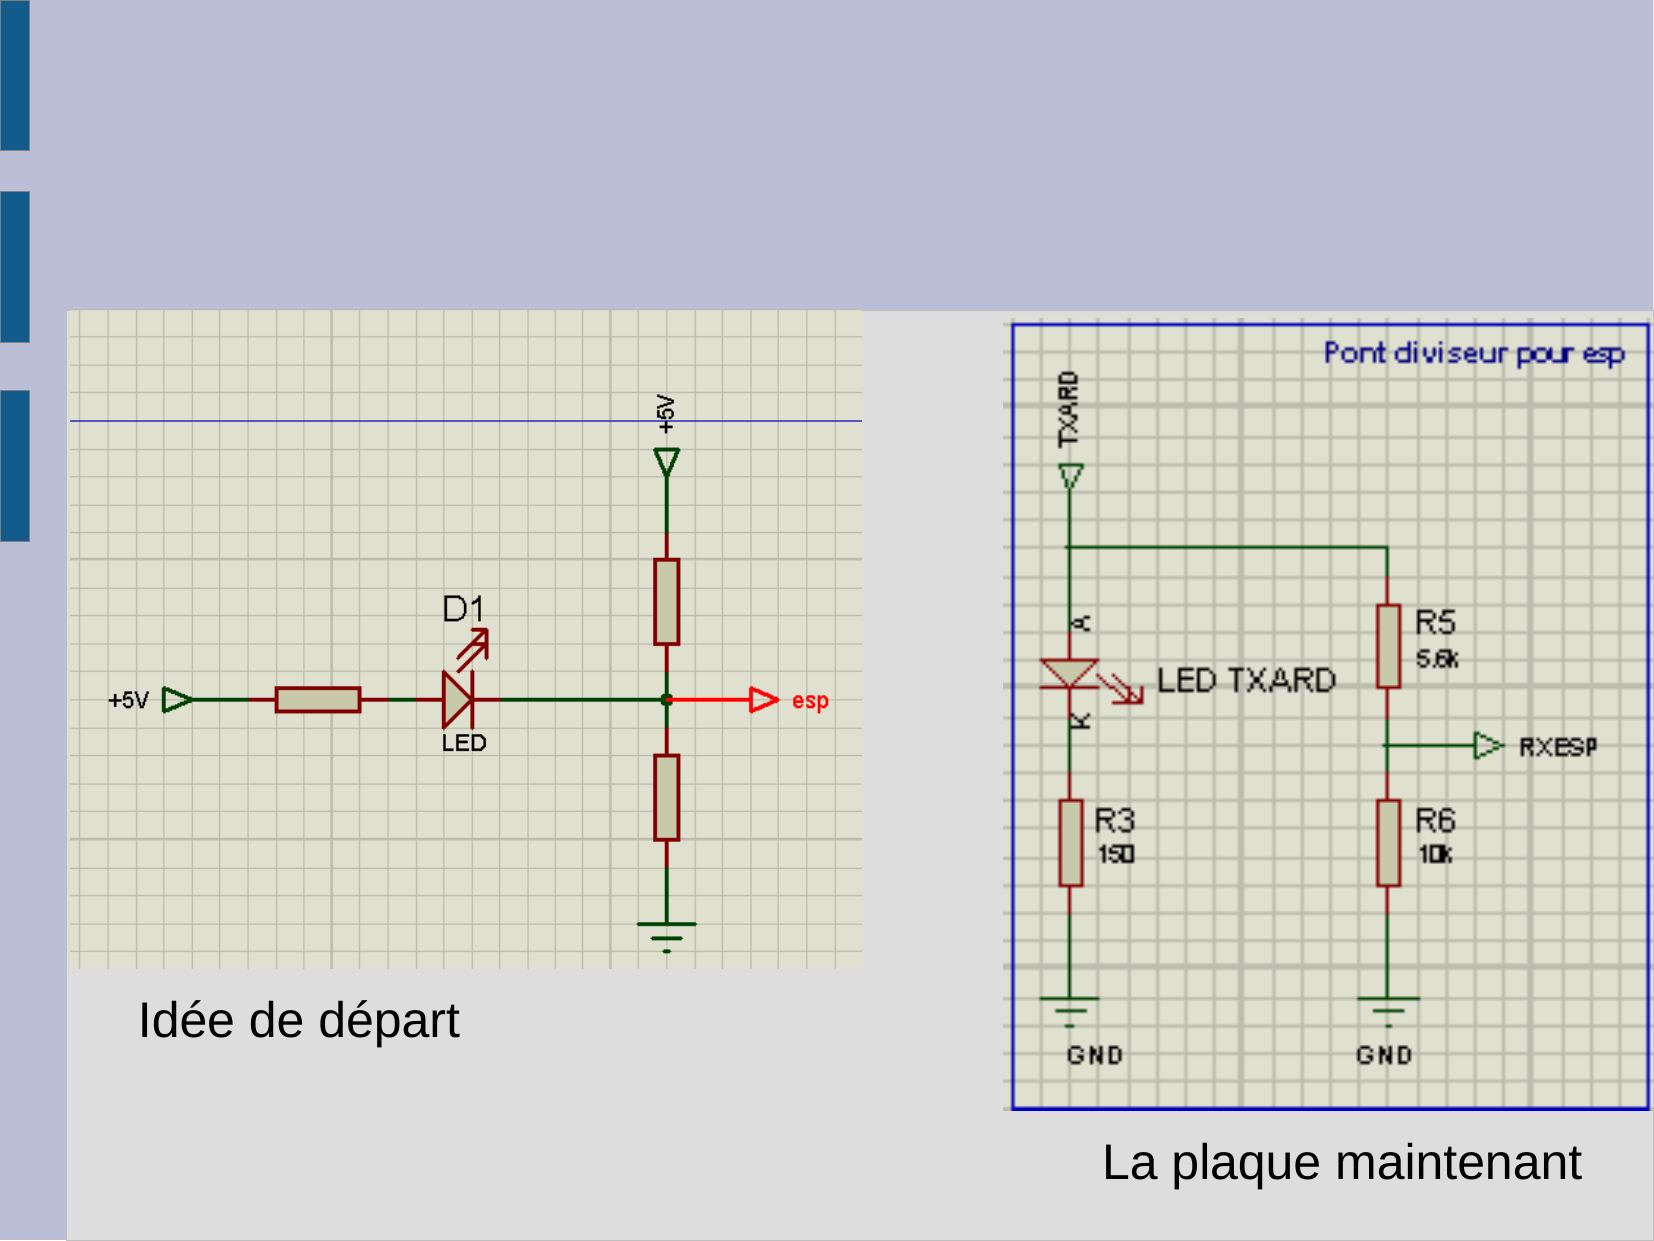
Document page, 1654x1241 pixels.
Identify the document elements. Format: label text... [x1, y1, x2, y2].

text_box Idée de départ [138, 992, 461, 1048]
text_box La plaque maintenant [1102, 1133, 1583, 1190]
picture [1003, 318, 1654, 1111]
picture [70, 309, 862, 969]
